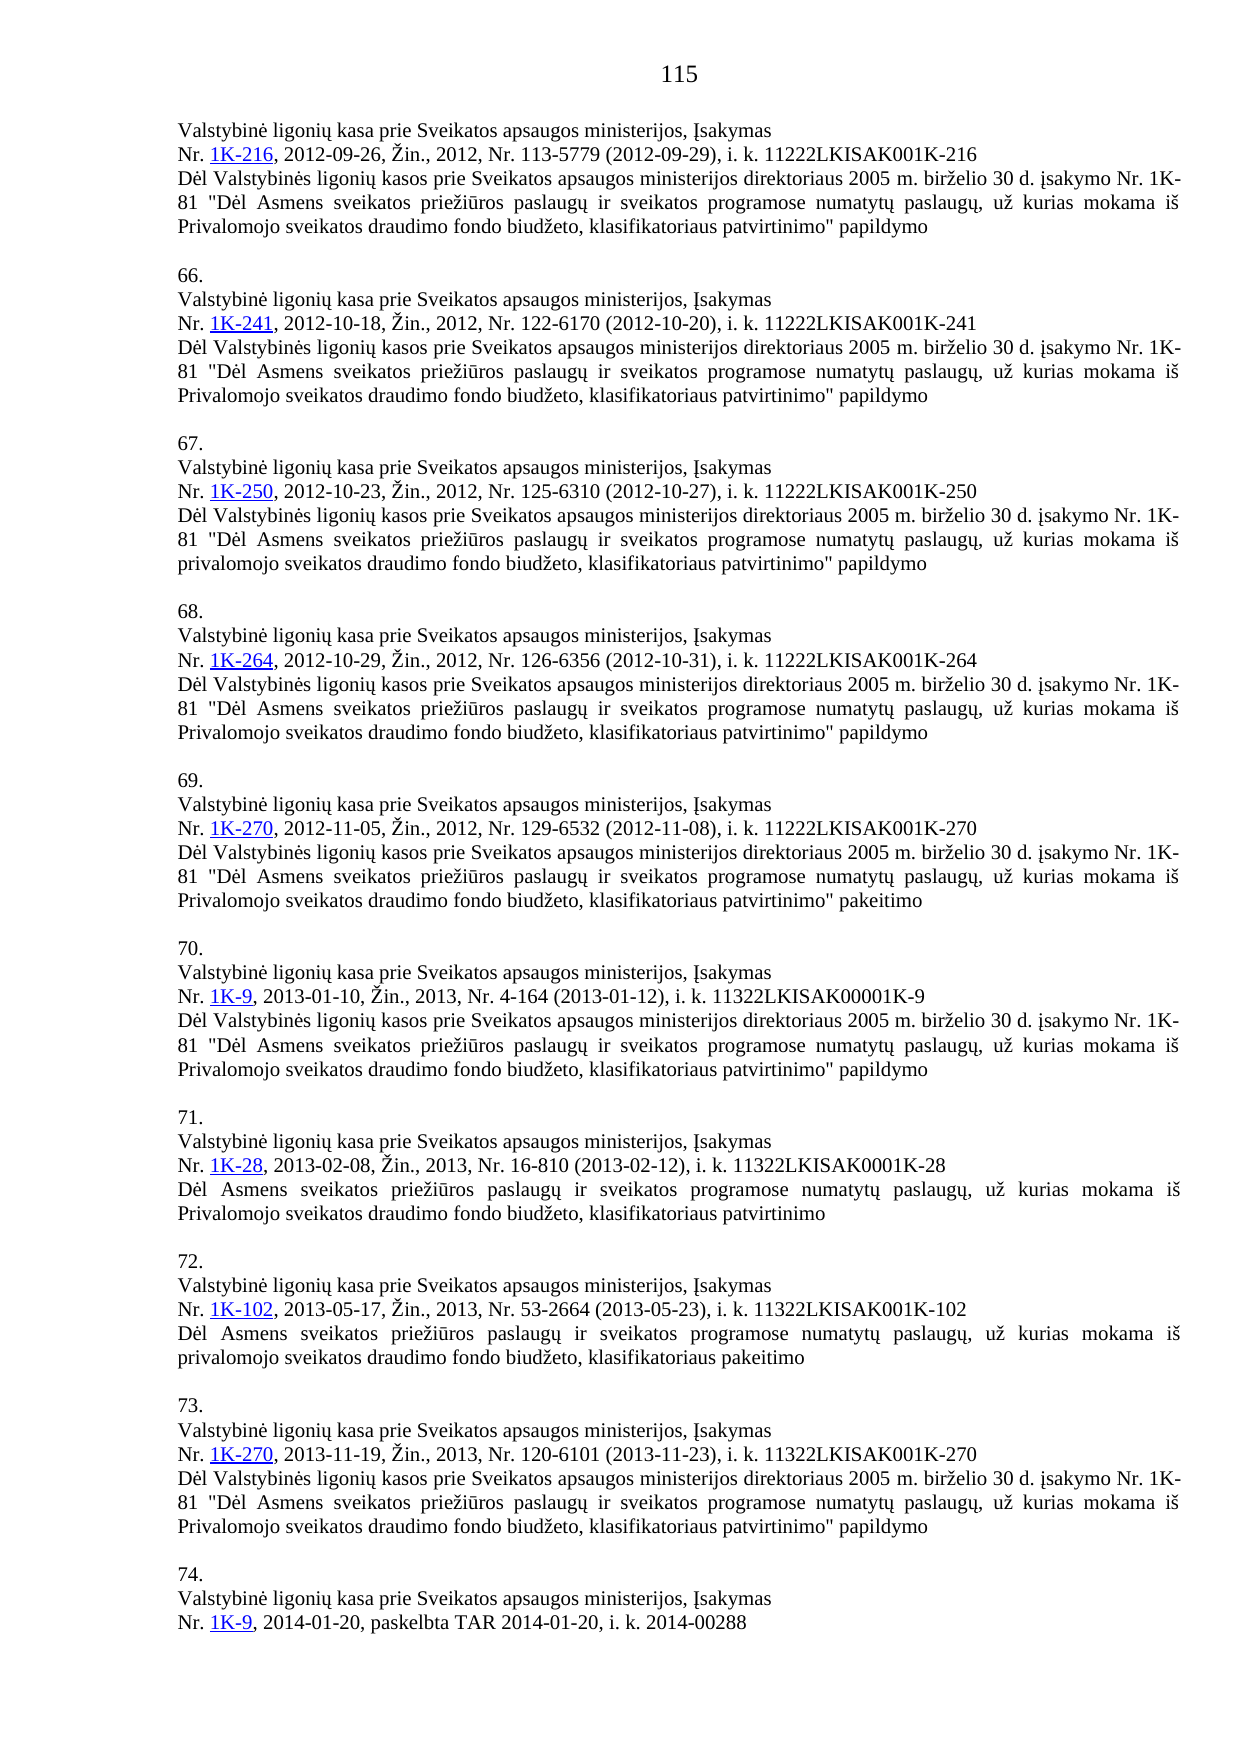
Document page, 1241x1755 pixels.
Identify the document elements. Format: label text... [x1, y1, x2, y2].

text 73. [177, 1393, 1181, 1417]
text 72. [177, 1249, 1181, 1273]
text Valstybinė ligonių kasa prie Sveikatos apsaugos ministerijos, Įsakymas [177, 623, 1181, 647]
text Valstybinė ligonių kasa prie Sveikatos apsaugos ministerijos, Įsakymas [177, 960, 1181, 984]
text Nr. 1K-9, 2014-01-20, paskelbta TAR 2014-01-20, i. k. 2014-00288 [177, 1610, 1181, 1634]
text 68. [177, 599, 1181, 623]
text 69. [177, 768, 1181, 792]
text Nr. 1K-270, 2013-11-19, Žin., 2013, Nr. 120-6101 (2013-11-23), i. k. 11322LKISAK001K-270 [177, 1442, 1181, 1466]
text Valstybinė ligonių kasa prie Sveikatos apsaugos ministerijos, Įsakymas [177, 792, 1181, 816]
text Valstybinė ligonių kasa prie Sveikatos apsaugos ministerijos, Įsakymas [177, 287, 1181, 311]
text Nr. 1K-250, 2012-10-23, Žin., 2012, Nr. 125-6310 (2012-10-27), i. k. 11222LKISAK001K-250 [177, 479, 1181, 503]
text Nr. 1K-102, 2013-05-17, Žin., 2013, Nr. 53-2664 (2013-05-23), i. k. 11322LKISAK001K-102 [177, 1297, 1181, 1321]
text Nr. 1K-9, 2013-01-10, Žin., 2013, Nr. 4-164 (2013-01-12), i. k. 11322LKISAK00001K-9 [177, 984, 1181, 1008]
text Dėl Asmens sveikatos priežiūros paslaugų ir sveikatos programose numatytų paslaugų, už kurias mokama iš privalomojo sveikatos draudimo fondo biudžeto, klasifikatoriaus pakeitimo [177, 1321, 1181, 1369]
text Dėl Valstybinės ligonių kasos prie Sveikatos apsaugos ministerijos direktoriaus 2005 m. birželio 30 d. įsakymo Nr. 1K-81 "Dėl Asmens sveikatos priežiūros paslaugų ir sveikatos programose numatytų paslaugų, už kurias mokama iš Privalomojo sveikatos draudimo fondo biudžeto, klasifikatoriaus patvirtinimo" papildymo [177, 335, 1181, 407]
text Dėl Valstybinės ligonių kasos prie Sveikatos apsaugos ministerijos direktoriaus 2005 m. birželio 30 d. įsakymo Nr. 1K-81 "Dėl Asmens sveikatos priežiūros paslaugų ir sveikatos programose numatytų paslaugų, už kurias mokama iš privalomojo sveikatos draudimo fondo biudžeto, klasifikatoriaus patvirtinimo" papildymo [177, 503, 1181, 575]
text Nr. 1K-270, 2012-11-05, Žin., 2012, Nr. 129-6532 (2012-11-08), i. k. 11222LKISAK001K-270 [177, 816, 1181, 840]
text Dėl Valstybinės ligonių kasos prie Sveikatos apsaugos ministerijos direktoriaus 2005 m. birželio 30 d. įsakymo Nr. 1K-81 "Dėl Asmens sveikatos priežiūros paslaugų ir sveikatos programose numatytų paslaugų, už kurias mokama iš Privalomojo sveikatos draudimo fondo biudžeto, klasifikatoriaus patvirtinimo" papildymo [177, 672, 1181, 744]
text 74. [177, 1562, 1181, 1586]
text Valstybinė ligonių kasa prie Sveikatos apsaugos ministerijos, Įsakymas [177, 1273, 1181, 1297]
text Nr. 1K-241, 2012-10-18, Žin., 2012, Nr. 122-6170 (2012-10-20), i. k. 11222LKISAK001K-241 [177, 311, 1181, 335]
text Dėl Valstybinės ligonių kasos prie Sveikatos apsaugos ministerijos direktoriaus 2005 m. birželio 30 d. įsakymo Nr. 1K-81 "Dėl Asmens sveikatos priežiūros paslaugų ir sveikatos programose numatytų paslaugų, už kurias mokama iš Privalomojo sveikatos draudimo fondo biudžeto, klasifikatoriaus patvirtinimo" papildymo [177, 1466, 1181, 1538]
text Dėl Valstybinės ligonių kasos prie Sveikatos apsaugos ministerijos direktoriaus 2005 m. birželio 30 d. įsakymo Nr. 1K-81 "Dėl Asmens sveikatos priežiūros paslaugų ir sveikatos programose numatytų paslaugų, už kurias mokama iš Privalomojo sveikatos draudimo fondo biudžeto, klasifikatoriaus patvirtinimo" pakeitimo [177, 840, 1181, 912]
text Valstybinė ligonių kasa prie Sveikatos apsaugos ministerijos, Įsakymas [177, 1417, 1181, 1442]
text Dėl Valstybinės ligonių kasos prie Sveikatos apsaugos ministerijos direktoriaus 2005 m. birželio 30 d. įsakymo Nr. 1K-81 "Dėl Asmens sveikatos priežiūros paslaugų ir sveikatos programose numatytų paslaugų, už kurias mokama iš Privalomojo sveikatos draudimo fondo biudžeto, klasifikatoriaus patvirtinimo" papildymo [177, 166, 1181, 238]
text Valstybinė ligonių kasa prie Sveikatos apsaugos ministerijos, Įsakymas [177, 455, 1181, 479]
text 66. [177, 262, 1181, 287]
text Dėl Asmens sveikatos priežiūros paslaugų ir sveikatos programose numatytų paslaugų, už kurias mokama iš Privalomojo sveikatos draudimo fondo biudžeto, klasifikatoriaus patvirtinimo [177, 1177, 1181, 1225]
text Valstybinė ligonių kasa prie Sveikatos apsaugos ministerijos, Įsakymas [177, 1586, 1181, 1610]
text 71. [177, 1105, 1181, 1129]
text 67. [177, 431, 1181, 455]
text 70. [177, 936, 1181, 960]
text Dėl Valstybinės ligonių kasos prie Sveikatos apsaugos ministerijos direktoriaus 2005 m. birželio 30 d. įsakymo Nr. 1K-81 "Dėl Asmens sveikatos priežiūros paslaugų ir sveikatos programose numatytų paslaugų, už kurias mokama iš Privalomojo sveikatos draudimo fondo biudžeto, klasifikatoriaus patvirtinimo" papildymo [177, 1008, 1181, 1081]
text Valstybinė ligonių kasa prie Sveikatos apsaugos ministerijos, Įsakymas [177, 118, 1181, 142]
text Valstybinė ligonių kasa prie Sveikatos apsaugos ministerijos, Įsakymas [177, 1129, 1181, 1153]
text Nr. 1K-264, 2012-10-29, Žin., 2012, Nr. 126-6356 (2012-10-31), i. k. 11222LKISAK001K-264 [177, 647, 1181, 672]
text Nr. 1K-216, 2012-09-26, Žin., 2012, Nr. 113-5779 (2012-09-29), i. k. 11222LKISAK001K-216 [177, 142, 1181, 166]
text Nr. 1K-28, 2013-02-08, Žin., 2013, Nr. 16-810 (2013-02-12), i. k. 11322LKISAK0001K-28 [177, 1153, 1181, 1177]
